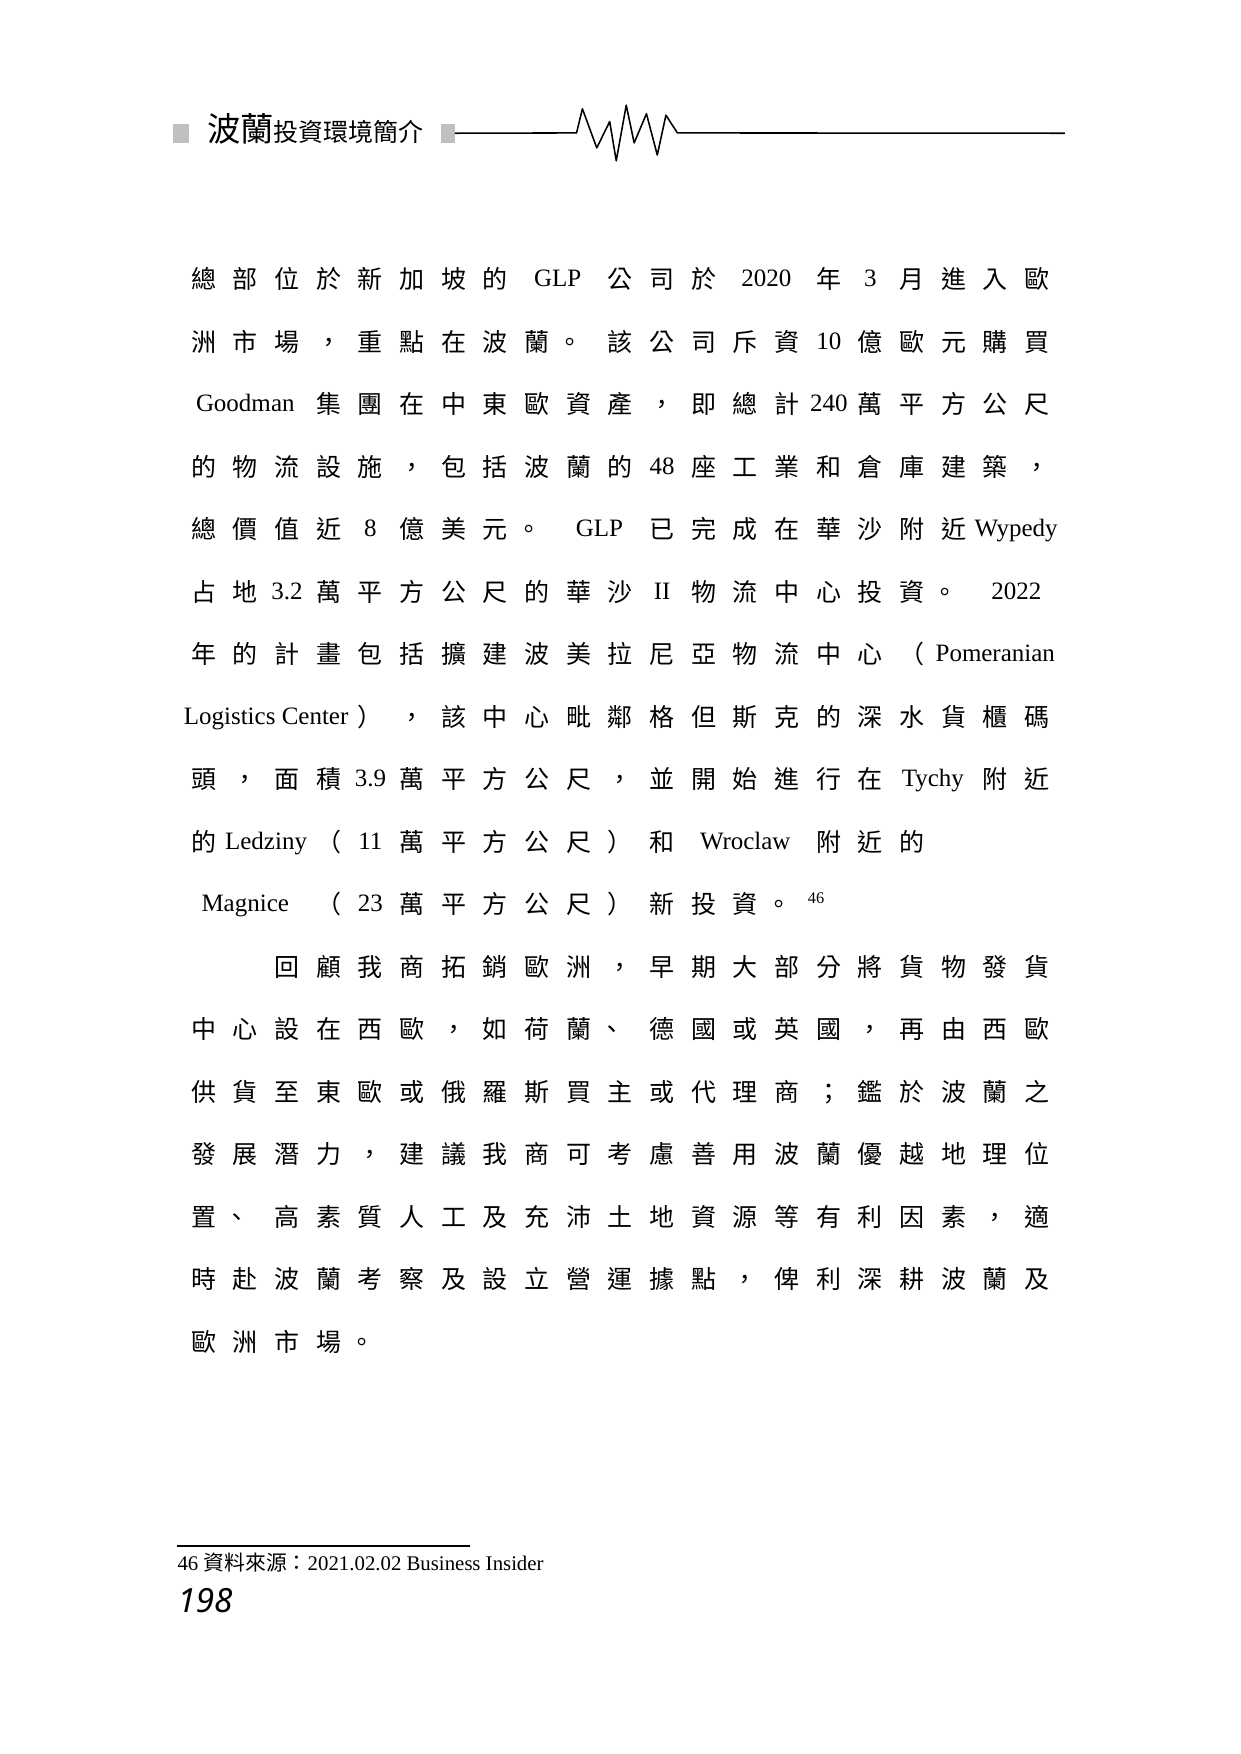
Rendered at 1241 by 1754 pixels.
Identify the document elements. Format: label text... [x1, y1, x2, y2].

text 回顧我商拓銷歐洲，早期大部分將貨物發貨中心設在西歐，如荷蘭、德國或英國，再由西歐供貨至東歐或俄羅斯買主或代理商；鑑於波蘭之發展潛力，建議我商可考慮善用波蘭優越地理位置、高素質人工及充沛土地資源等有利因素，適時赴波蘭考察及設立營運據點，俾利深耕波蘭及歐洲市場。 [183, 924, 1058, 1361]
text 資料來源：2021.02.02 Business Insider [177, 1547, 1063, 1577]
text 總部位於新加坡的GLP公司於2020年3月進入歐洲市場，重點在波蘭。該公司斥資10億歐元購買Goodman集團在中東歐資產，即總計240萬平方公尺的物流設施，包括波蘭的48座工業和倉庫建築，總價值近8億美元。GLP已完成在華沙附近Wypedy占地3.2萬平方公尺的華沙II物流中心投資。2022年的計畫包括擴建波美拉尼亞物流中心（Pomeranian Logistics Center），該中心毗鄰格但斯克的深水貨櫃碼頭，面積3.9萬平方公尺，並開始進行在Tychy附近的Ledziny（11萬平方公尺）和Wroclaw附近的Magnice（23萬平方公尺）新投資。 [183, 236, 1058, 924]
